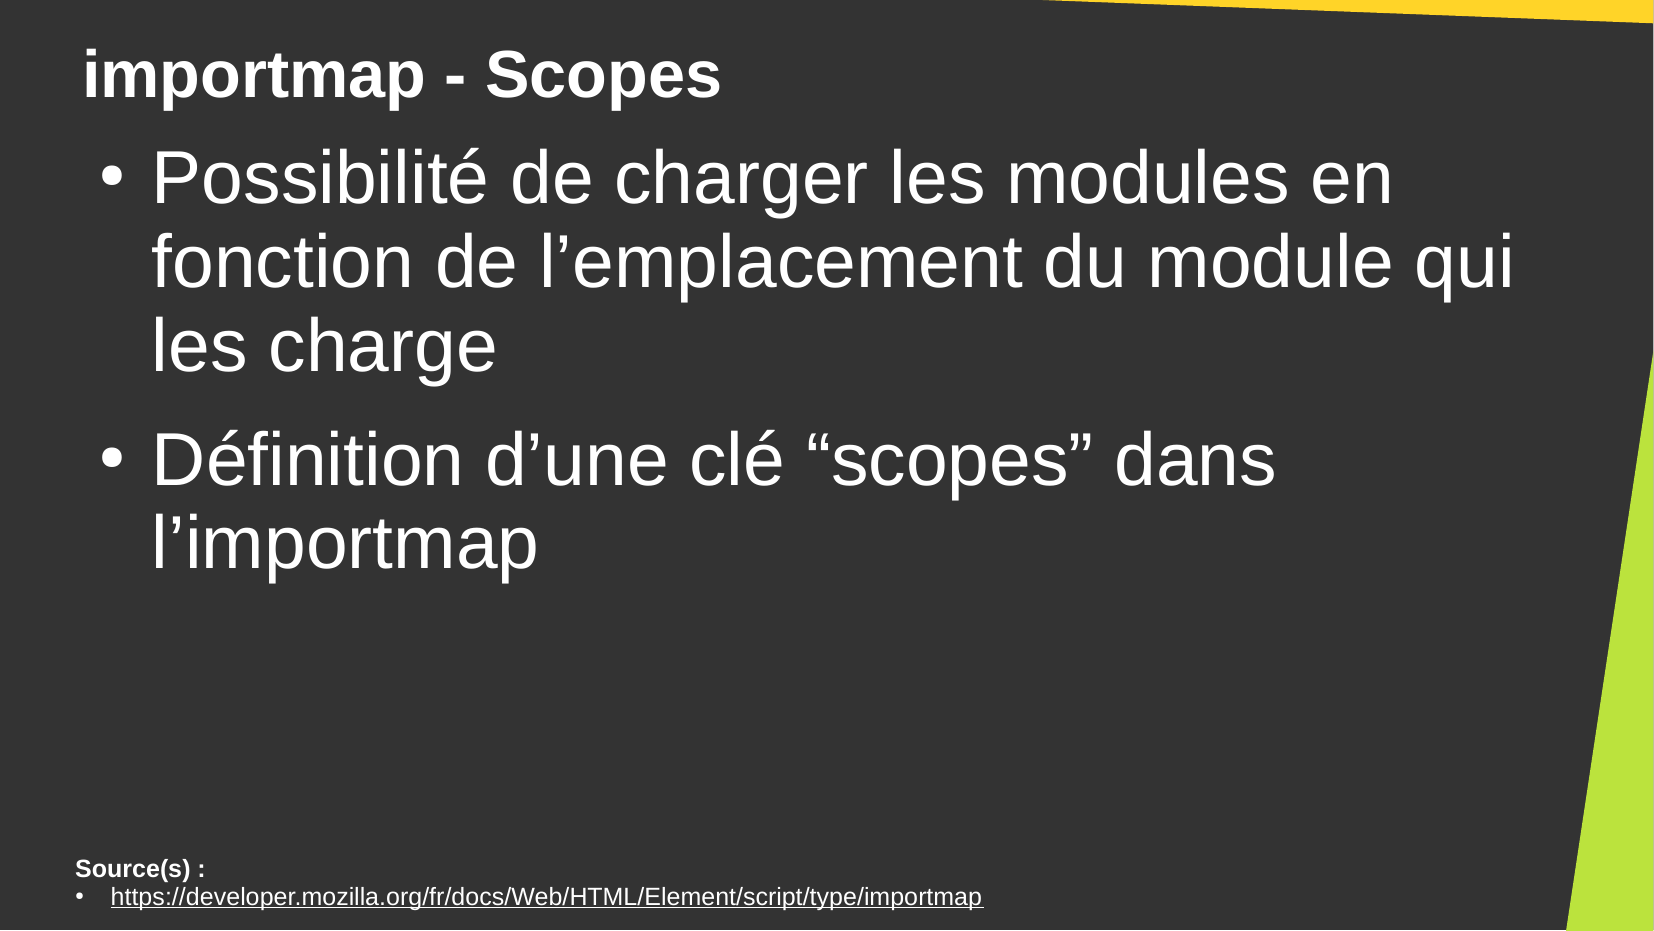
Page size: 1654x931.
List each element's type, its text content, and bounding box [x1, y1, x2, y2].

list Possibilité de charger les modules en fonction de l’emplacement du module qui les charge Définition d’une clé “scopes” dans l’importmap [80, 135, 1560, 650]
title importmap - Scopes [82, 37, 792, 115]
text_box Source(s) : https://developer.mozilla.org/fr/docs/Web/HTML/Element/script/type/importmap [60, 809, 1546, 919]
text_box [1042, 0, 1654, 24]
text_box [1566, 346, 1654, 931]
